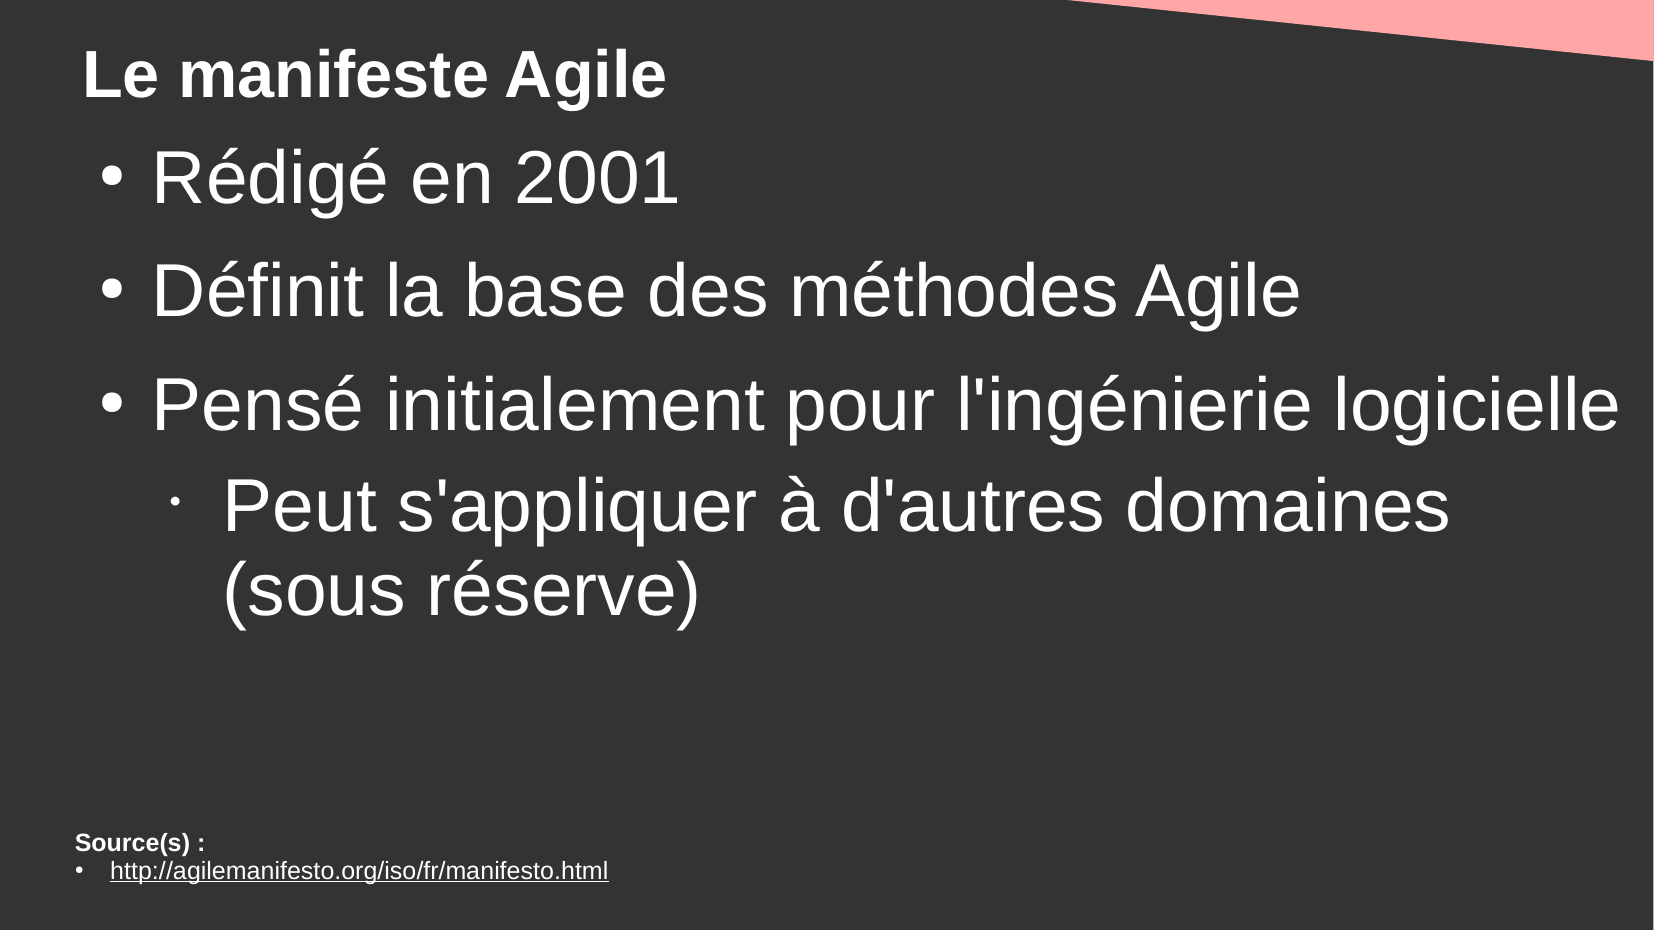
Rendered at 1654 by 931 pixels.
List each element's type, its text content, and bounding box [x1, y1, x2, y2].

text_box [1067, 0, 1654, 62]
title Le manifeste Agile [82, 37, 1571, 122]
text_box Source(s) : http://agilemanifesto.org/iso/fr/manifesto.html [59, 821, 1546, 920]
list Rédigé en 2001 Définit la base des méthodes Agile Pensé initialement pour l'ingénierie logicielle Peut s'appliquer à d'autres domaines (sous réserve) [80, 135, 1630, 822]
